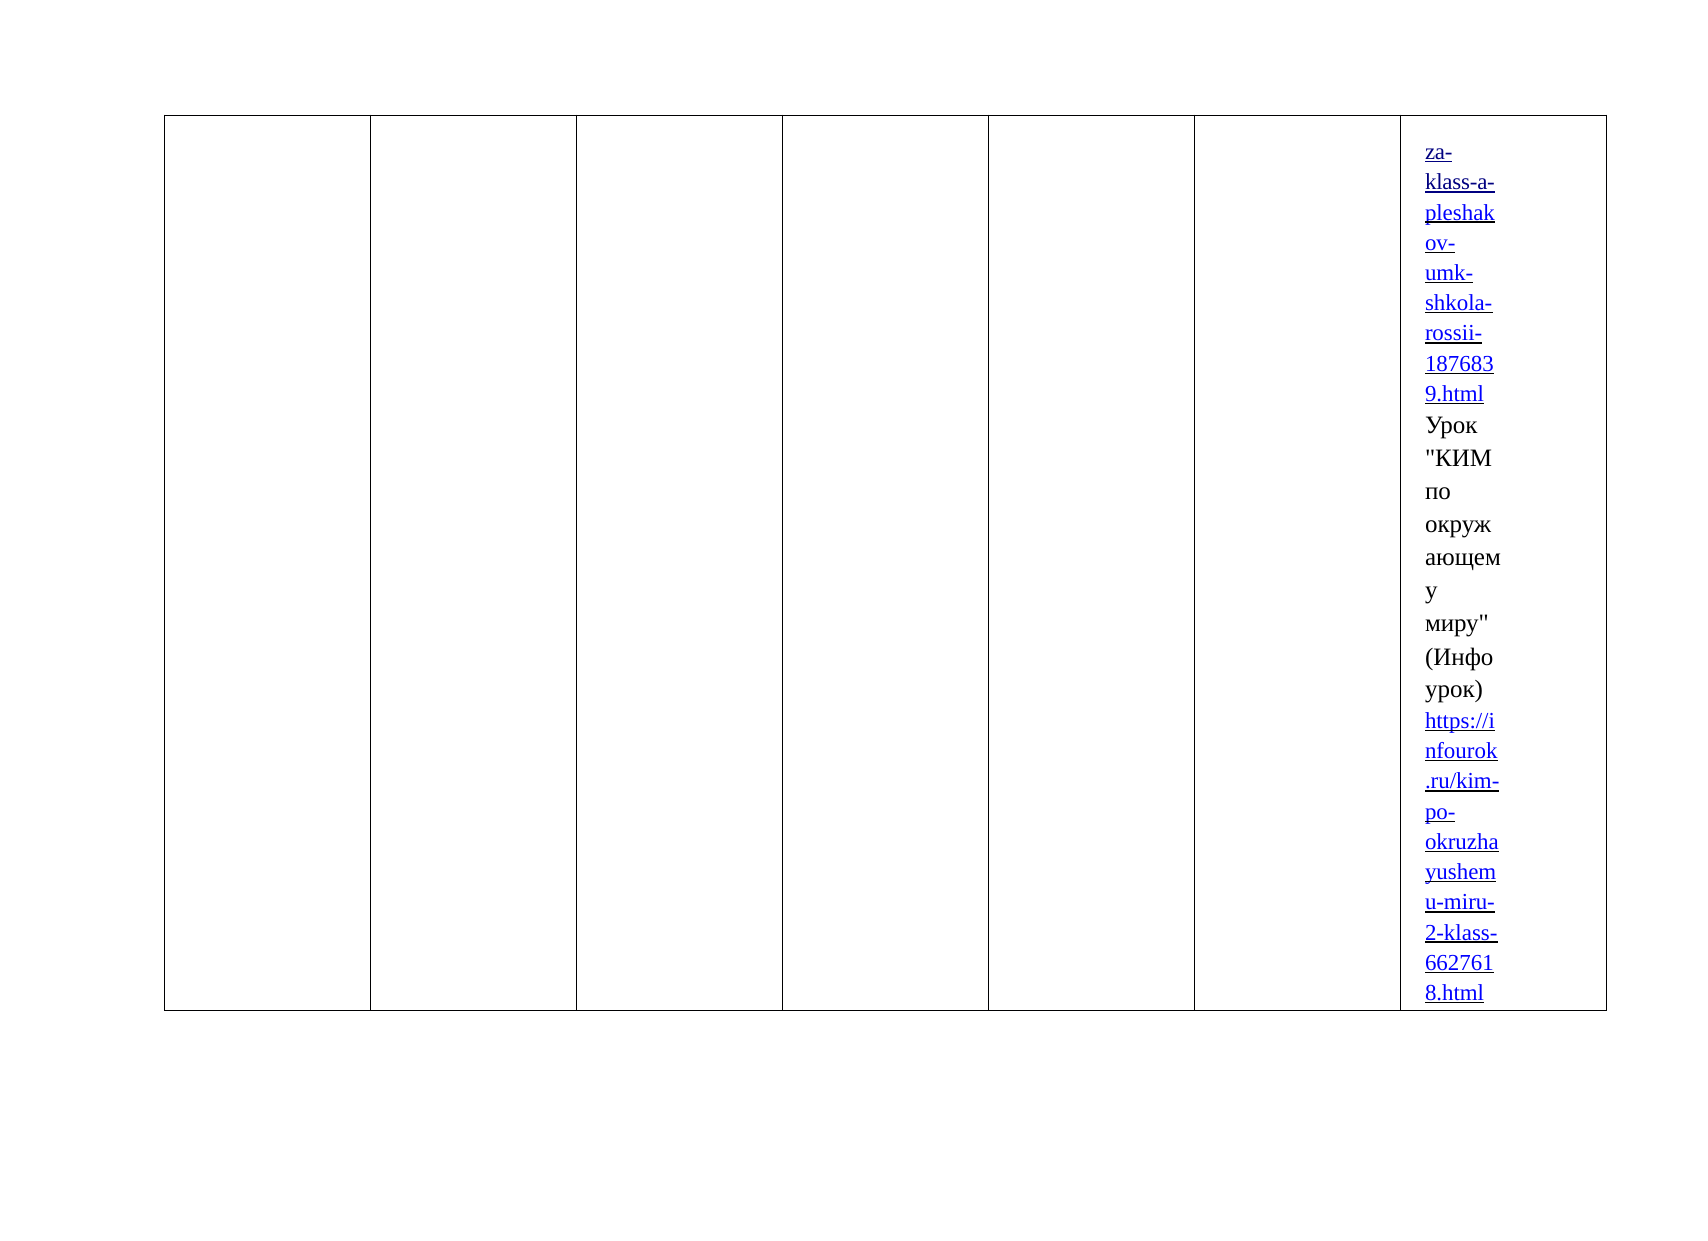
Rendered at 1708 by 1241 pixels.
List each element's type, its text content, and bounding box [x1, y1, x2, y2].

table_cell [783, 116, 988, 1010]
table_cell [165, 116, 370, 1010]
table_cell [577, 116, 782, 1010]
table_cell [989, 116, 1194, 1010]
table_cell za-klass-a- pleshakov-umk-shkola-rossii-1876839.html Урок "КИМ по окружающему миру" (Инфоурок) https://infourok.ru/kim-po-okruzhayushemu-miru-2-klass-6627618.html [1401, 116, 1606, 1010]
table_cell [1195, 116, 1400, 1010]
table_cell [371, 116, 576, 1010]
